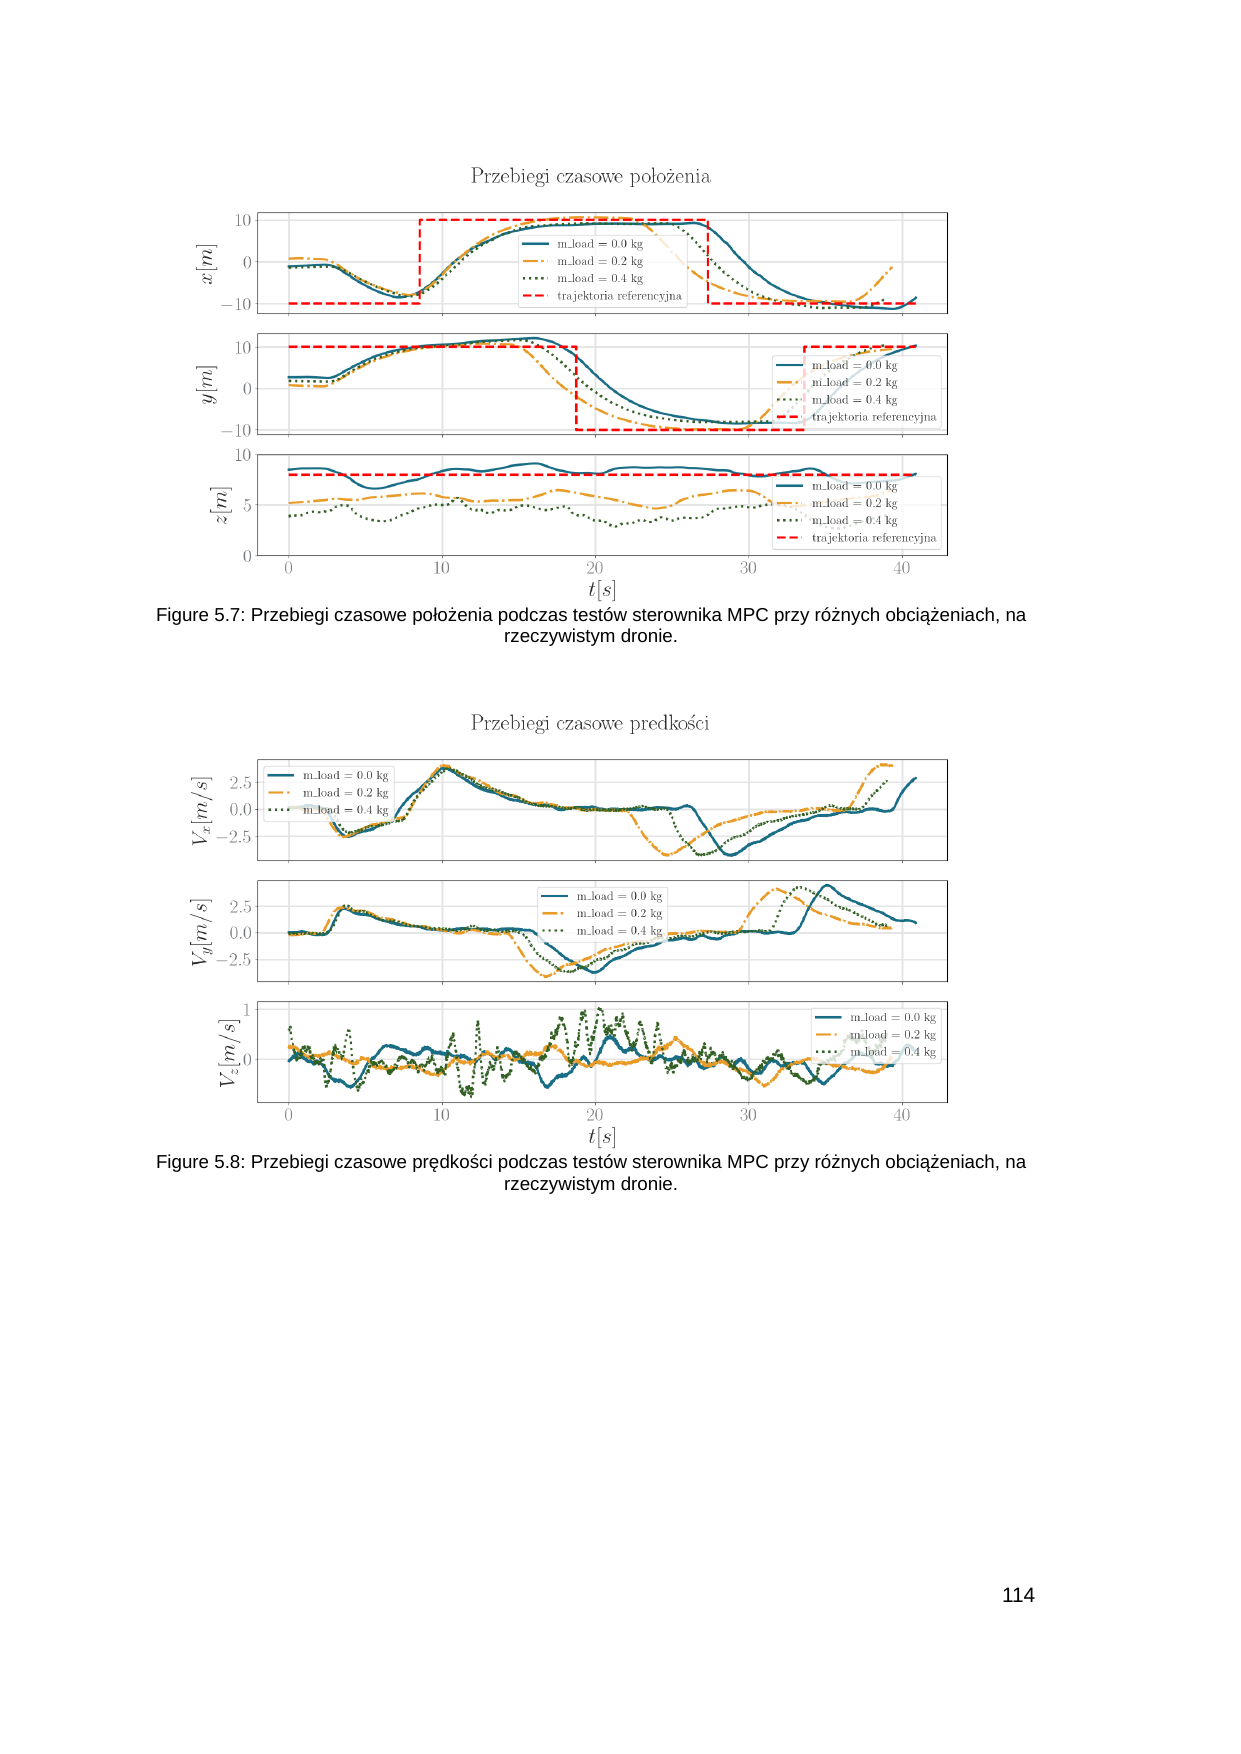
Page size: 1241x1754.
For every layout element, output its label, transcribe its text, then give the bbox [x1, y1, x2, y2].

text Figure 5.8: Przebiegi czasowe prędkości podczas testów sterownika MPC przy różnych obciążeniach, na rzeczywistym dronie. [147, 1151, 1035, 1194]
picture [147, 707, 1035, 1151]
picture [147, 159, 1035, 604]
text Figure 5.7: Przebiegi czasowe położenia podczas testów sterownika MPC przy różnych obciążeniach, na rzeczywistym dronie. [147, 604, 1035, 647]
